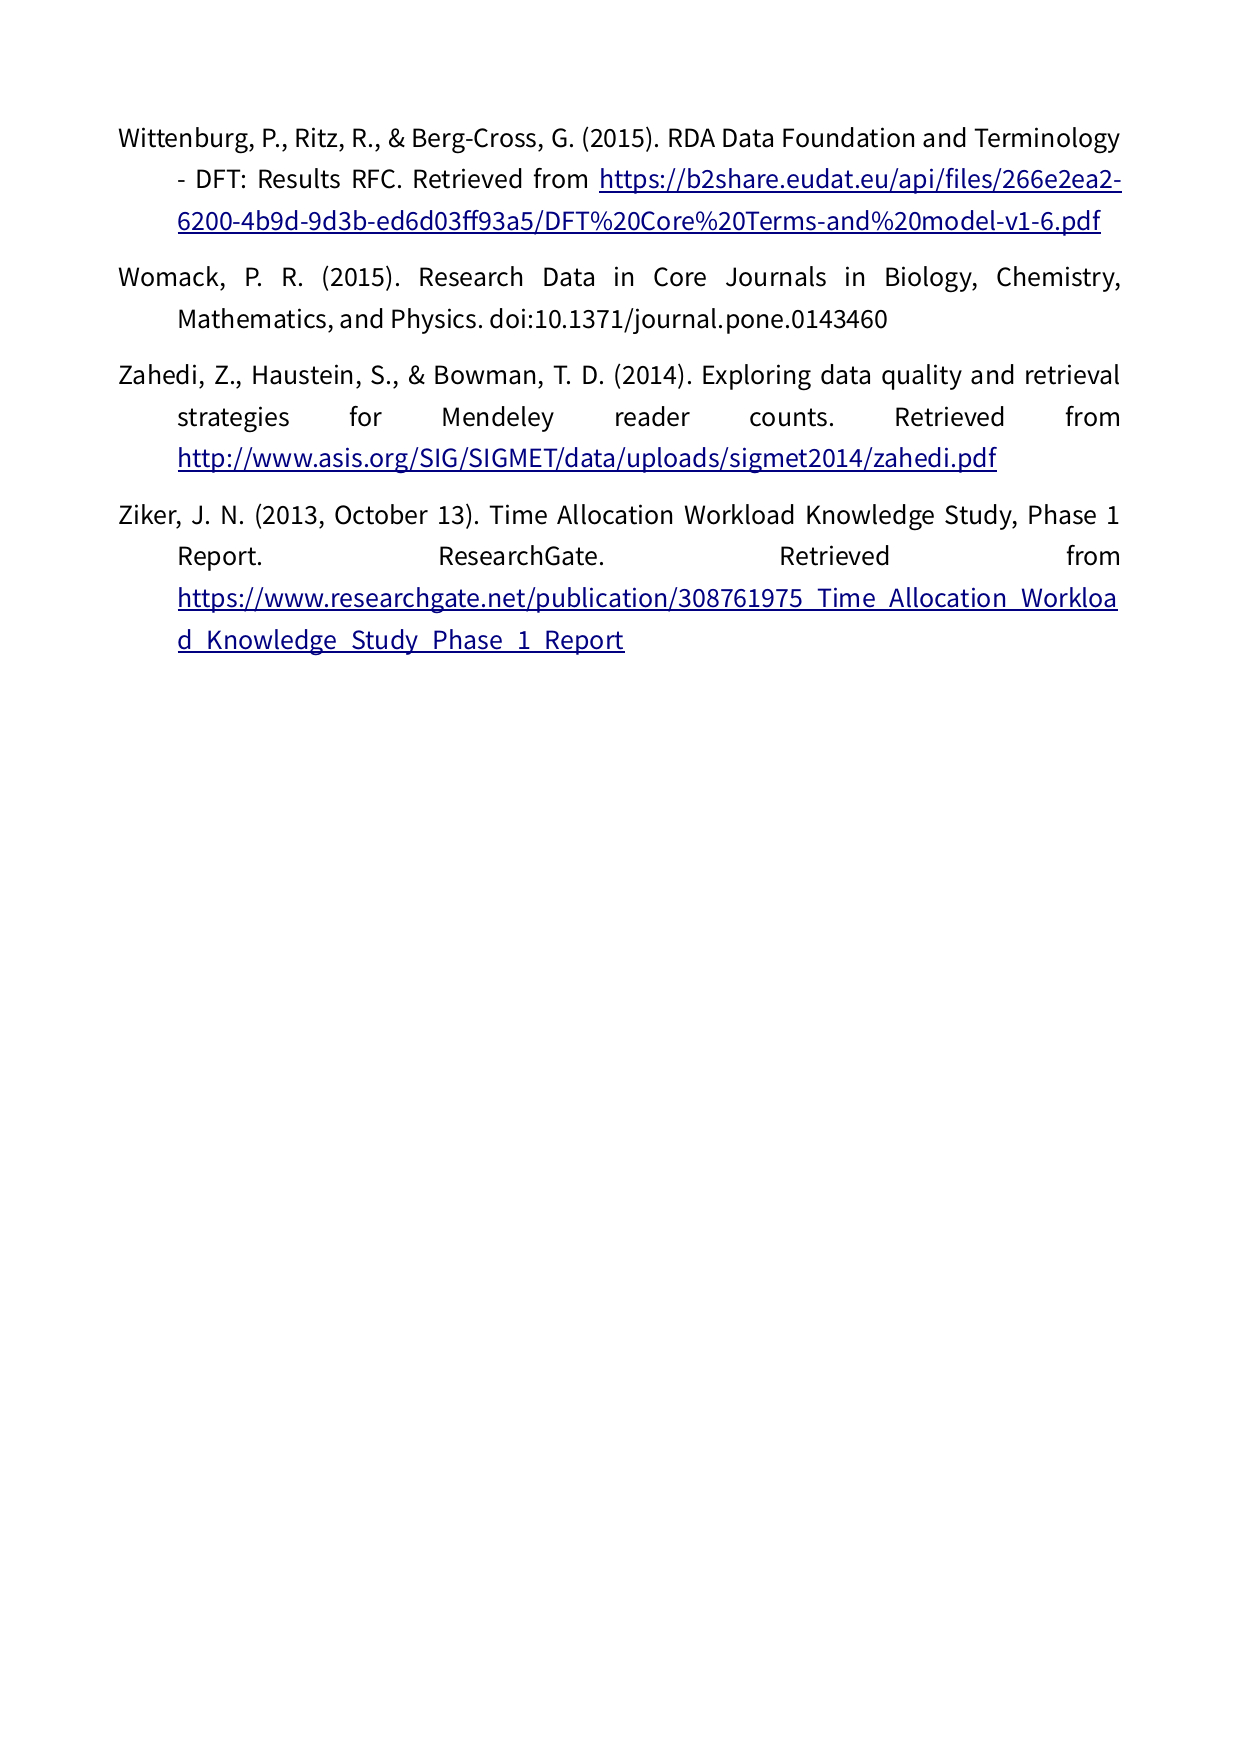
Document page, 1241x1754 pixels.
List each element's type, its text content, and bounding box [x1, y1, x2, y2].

text Ziker, J. N. (2013, October 13). Time Allocation Workload Knowledge Study, Phase 1 Report. ResearchGate. Retrieved from https://www.researchgate.net/publication/308761975_Time_Allocation_Workload_Knowledge_Study_Phase_1_Report [118, 495, 1122, 656]
text Wittenburg, P., Ritz, R., & Berg-Cross, G. (2015). RDA Data Foundation and Terminology - DFT: Results RFC. Retrieved from https://b2share.eudat.eu/api/files/266e2ea2-6200-4b9d-9d3b-ed6d03ff93a5/DFT%20Core%20Terms-and%20model-v1-6.pdf [118, 118, 1122, 238]
text Womack, P. R. (2015). Research Data in Core Journals in Biology, Chemistry, Mathematics, and Physics. doi:10.1371/journal.pone.0143460 [118, 258, 1122, 336]
text Zahedi, Z., Haustein, S., & Bowman, T. D. (2014). Exploring data quality and retrieval strategies for Mendeley reader counts. Retrieved from http://www.asis.org/SIG/SIGMET/data/uploads/sigmet2014/zahedi.pdf [118, 356, 1122, 475]
